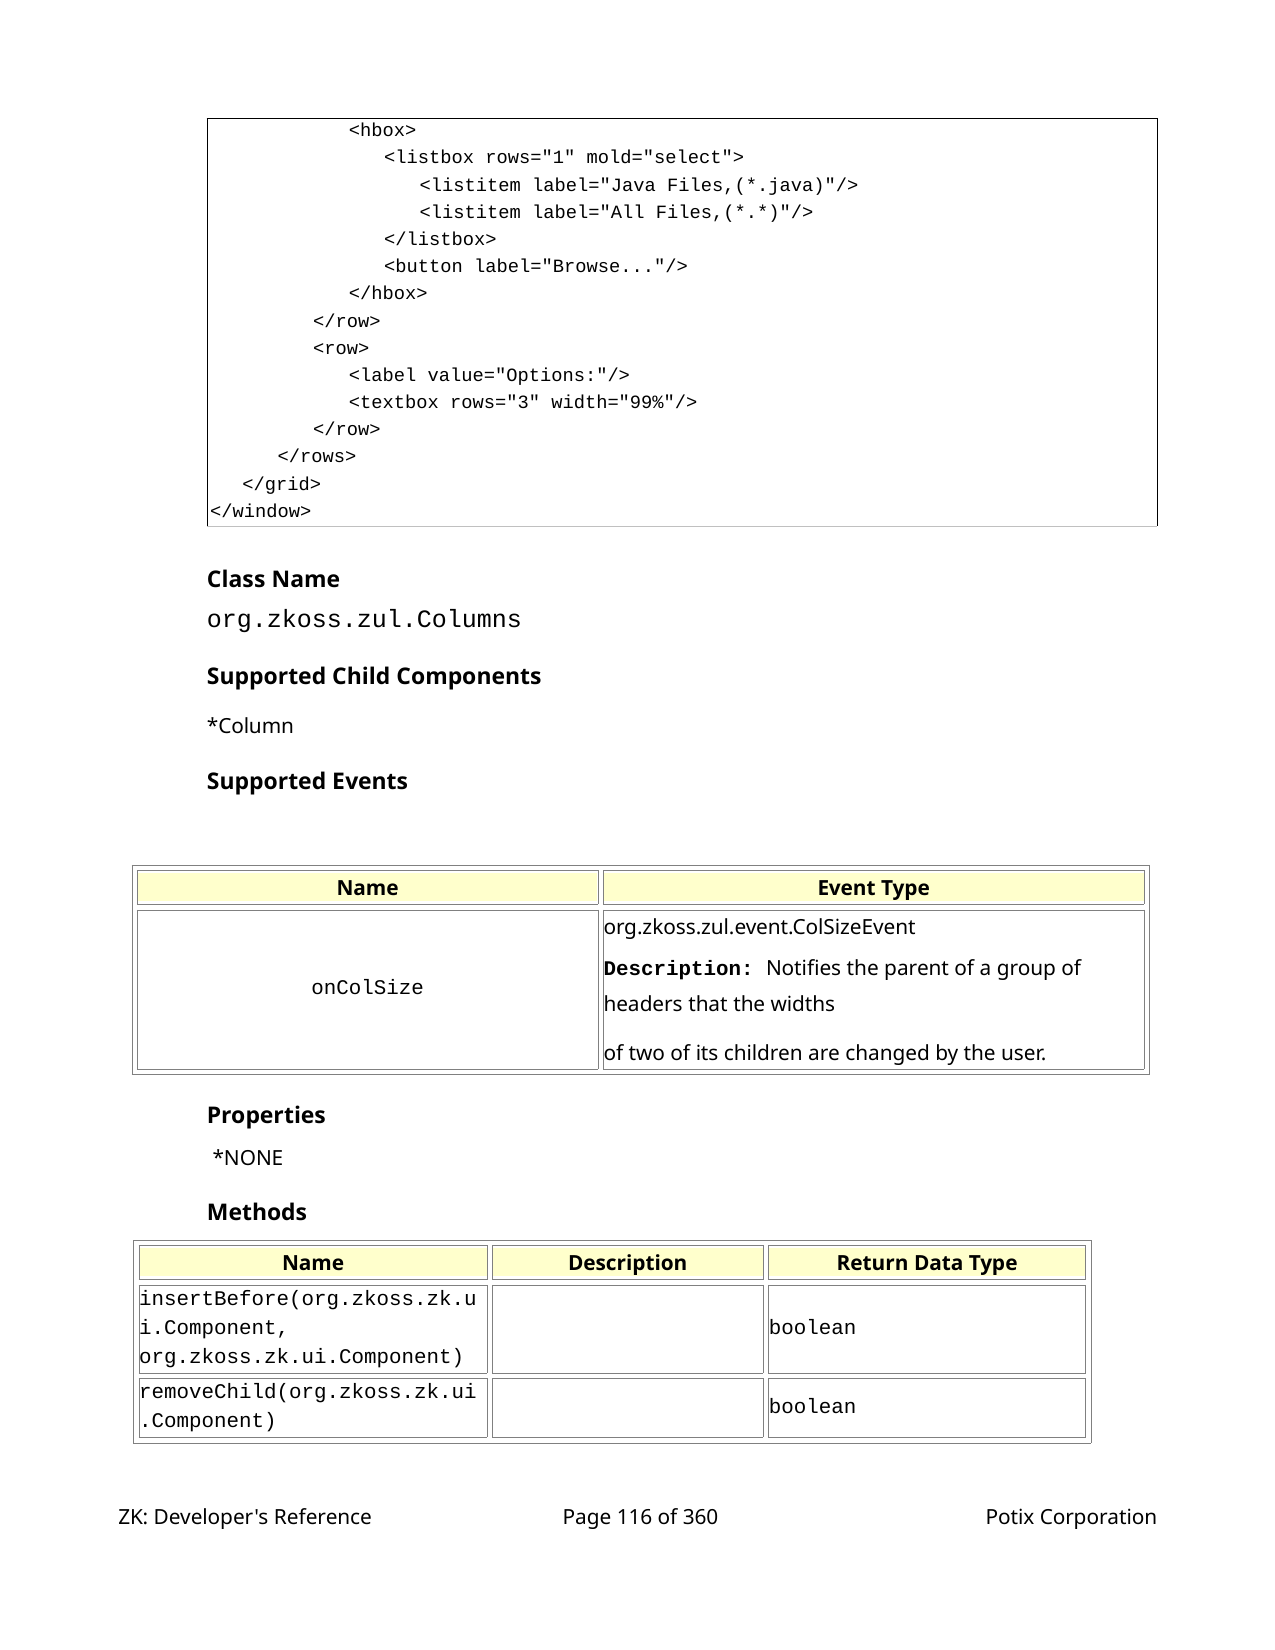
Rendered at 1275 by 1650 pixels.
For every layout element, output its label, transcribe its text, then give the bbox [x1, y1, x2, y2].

table_header Name [136, 1241, 489, 1279]
text <button label="Browse..."/> [208, 254, 1157, 278]
table_cell boolean [766, 1373, 1088, 1437]
text <textbox rows="3" width="99%"/> [208, 390, 1157, 414]
table_cell [493, 1379, 763, 1437]
text *NONE [207, 1143, 1157, 1171]
table_header Name [134, 866, 600, 904]
table_cell boolean [766, 1279, 1088, 1373]
text </listbox> [208, 227, 1157, 251]
table_cell [490, 1279, 766, 1373]
table_header Event Type [600, 866, 1147, 904]
table_header Description [490, 1241, 766, 1279]
subtitle Supported Child Components [207, 659, 1157, 691]
table_cell insertBefore(org.zkoss.zk.ui.Component, org.zkoss.zk.ui.Component) [136, 1279, 489, 1373]
text <hbox> [208, 119, 1157, 142]
subtitle Properties [207, 1099, 1157, 1130]
table_cell [490, 1373, 766, 1437]
text <listbox rows="1" mold="select"> [208, 145, 1157, 169]
table_cell org.zkoss.zul.event.ColSizeEvent Description: Notifies the parent of a group of headers that the widths of two of its children are changed by the user. [600, 904, 1147, 1069]
text org.zkoss.zul.Columns [207, 606, 1157, 634]
subtitle Methods [207, 1196, 1157, 1227]
text </row> [208, 308, 1157, 333]
text </rows> [208, 444, 1157, 469]
table_cell onColSize [134, 904, 600, 1069]
table_cell [493, 1286, 763, 1373]
text </window> [208, 499, 1157, 526]
subtitle Supported Events [207, 765, 1157, 796]
text <listitem label="All Files,(*.*)"/> [208, 200, 1157, 224]
text </grid> [208, 472, 1157, 496]
text </hbox> [208, 281, 1157, 306]
text <row> [208, 336, 1157, 360]
text *Column [207, 711, 1157, 740]
text <listitem label="Java Files,(*.java)"/> [208, 172, 1157, 197]
text <label value="Options:"/> [208, 363, 1157, 387]
subtitle Class Name [207, 563, 1157, 594]
table_cell removeChild(org.zkoss.zk.ui.Component) [136, 1373, 489, 1437]
text </row> [208, 417, 1157, 441]
table_header Return Data Type [766, 1241, 1088, 1279]
